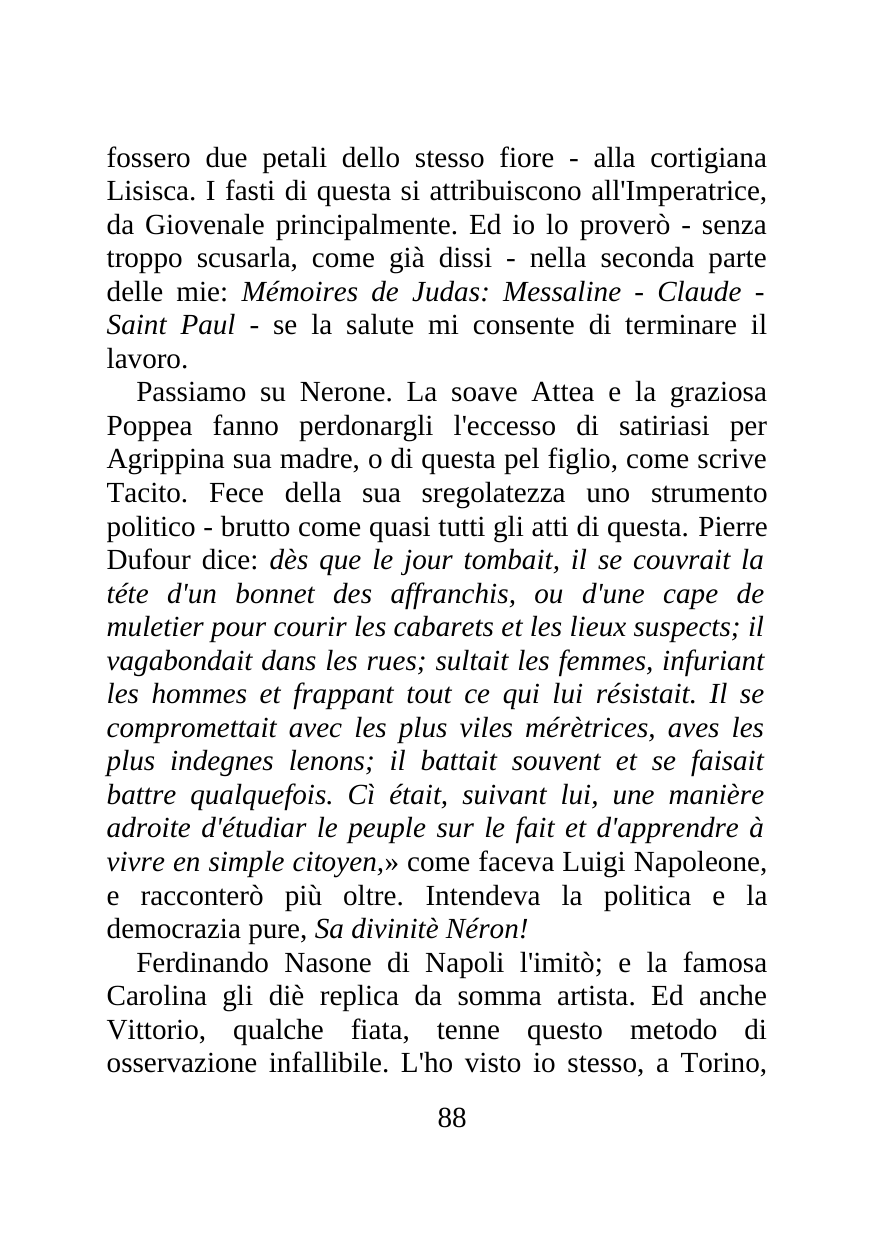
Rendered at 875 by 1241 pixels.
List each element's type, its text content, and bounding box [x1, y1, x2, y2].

text Ferdinando Nasone di Napoli l'imitò; e la famosa Carolina gli diè replica da somma artista. Ed anche Vittorio, qualche fiata, tenne questo metodo di osservazione infallibile. L'ho visto io stesso, a Torino, [106, 945, 768, 1079]
text Passiamo su Nerone. La soave Attea e la graziosa Poppea fanno perdonargli l'eccesso di satiriasi per Agrippina sua madre, o di questa pel figlio, come scrive Tacito. Fece della sua sregolatezza uno strumento politico - brutto come quasi tutti gli atti di questa. Pierre Dufour dice: dès que le jour tombait, il se couvrait la téte d'un bonnet des affranchis, ou d'une cape de muletier pour courir les cabarets et les lieux suspects; il vagabondait dans les rues; sultait les femmes, infuriant les hommes et frappant tout ce qui lui résistait. Il se compromettait avec les plus viles mérètrices, aves les plus indegnes lenons; il battait souvent et se faisait battre qualquefois. Cì était, suivant lui, une manière adroite d'étudiar le peuple sur le fait et d'apprendre à vivre en simple citoyen,» come faceva Luigi Napoleone, e racconterò più oltre. Intendeva la politica e la democrazia pure, Sa divinitè Néron! [106, 374, 768, 945]
text fossero due petali dello stesso fiore - alla cortigiana Lisisca. I fasti di questa si attribuiscono all'Imperatrice, da Giovenale principalmente. Ed io lo proverò - senza troppo scusarla, come già dissi - nella seconda parte delle mie: Mémoires de Judas: Messaline - Claude - Saint Paul - se la salute mi consente di terminare il lavoro. [106, 140, 768, 374]
